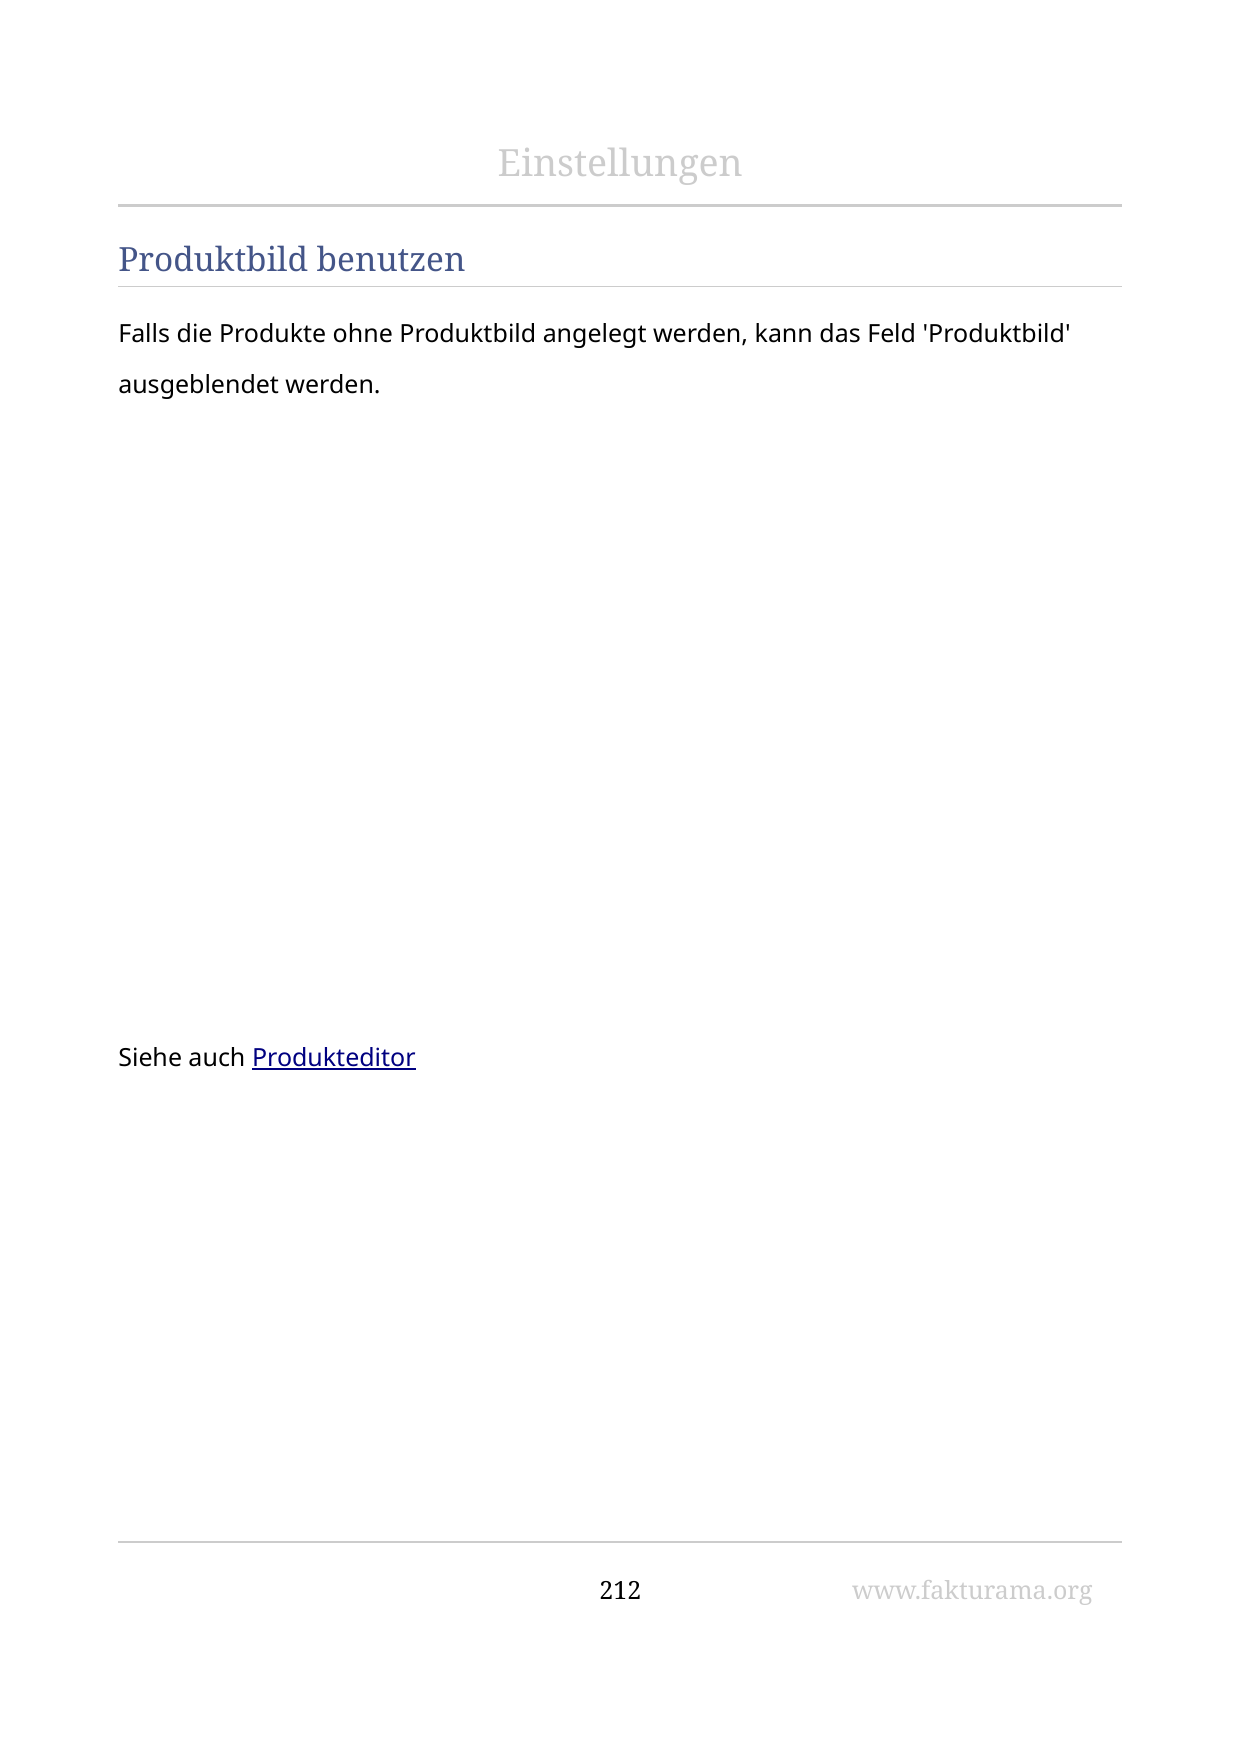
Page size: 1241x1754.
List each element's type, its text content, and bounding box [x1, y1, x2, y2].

text Siehe auch Produkteditor [118, 1039, 1122, 1074]
text Falls die Produkte ohne Produktbild angelegt werden, kann das Feld 'Produktbild' ausgeblendet werden. [118, 316, 1122, 401]
subtitle Produktbild benutzen [118, 236, 1122, 286]
